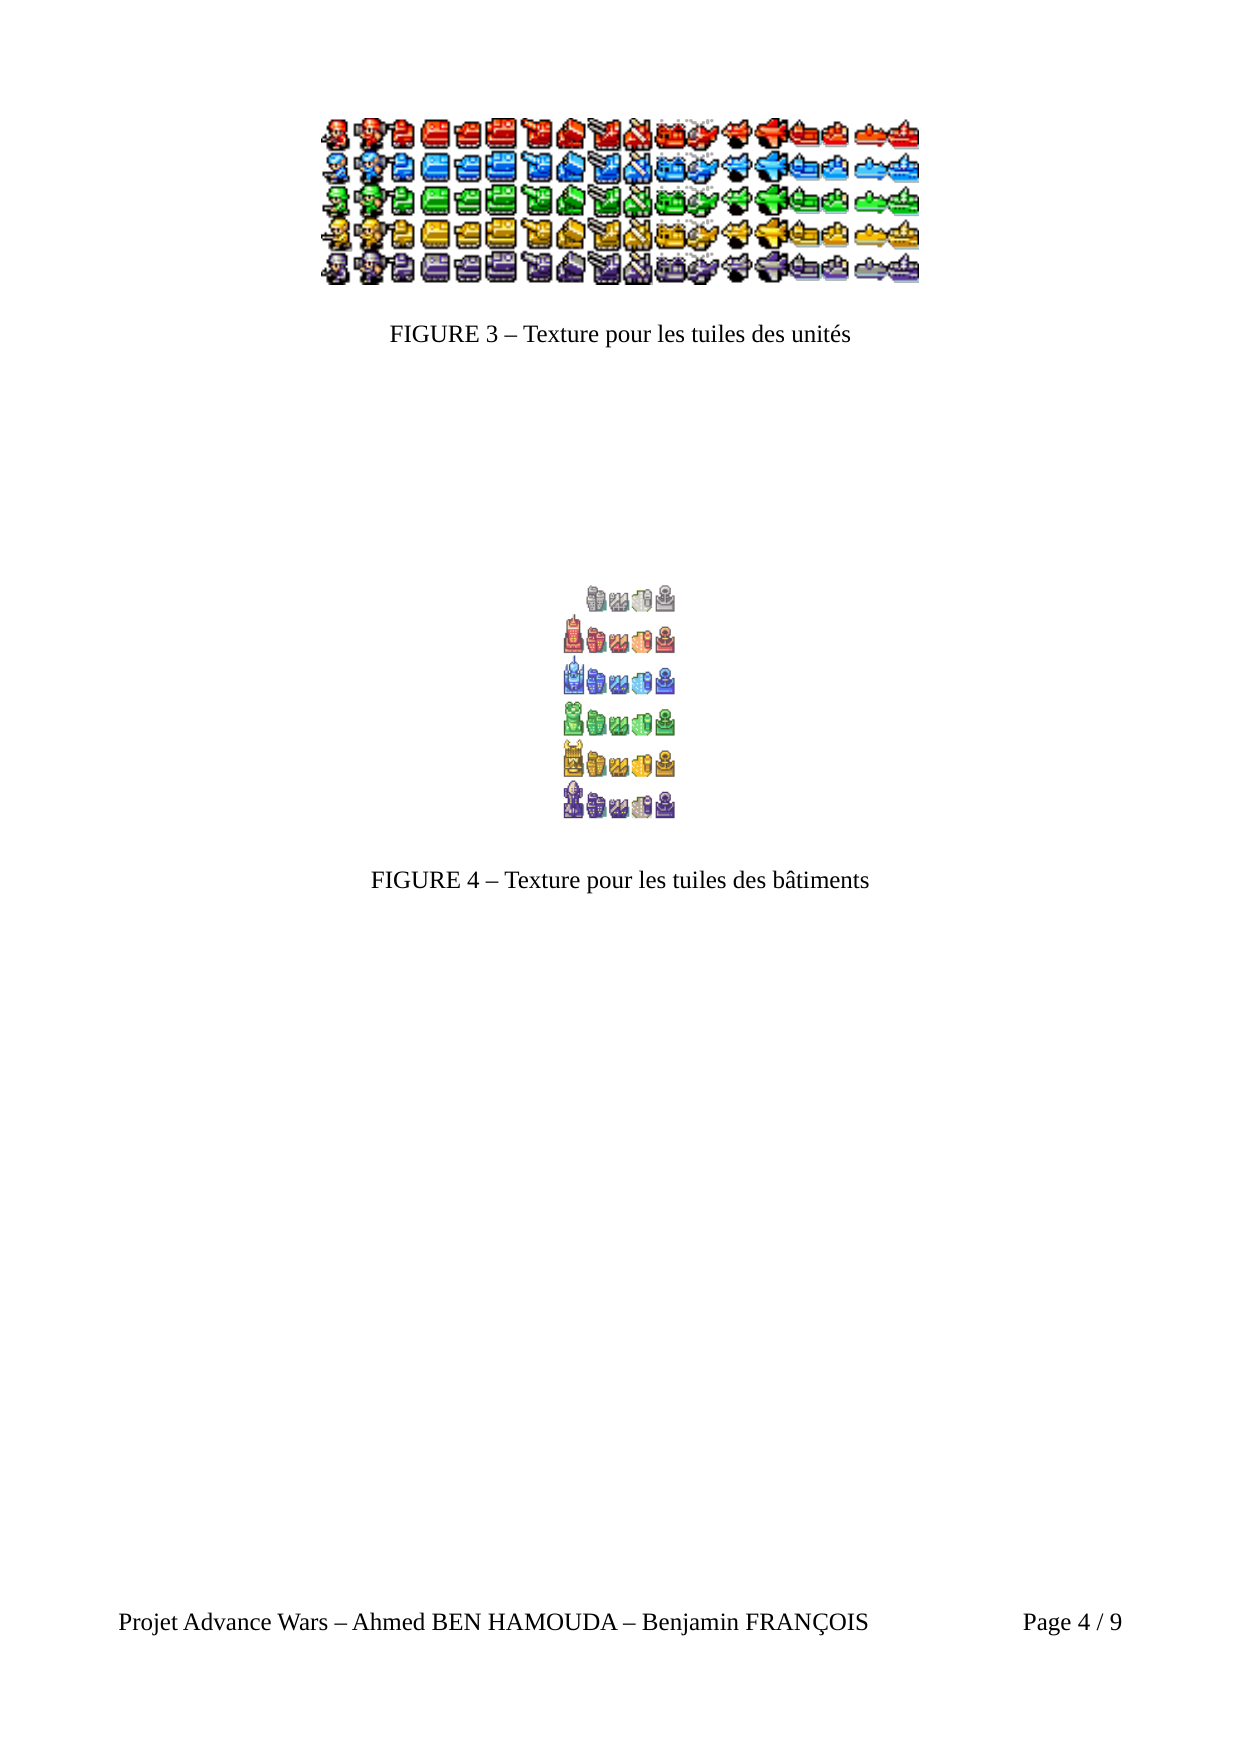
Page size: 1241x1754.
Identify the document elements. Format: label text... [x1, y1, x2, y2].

text FIGURE 4 – Texture pour les tuiles des bâtiments [118, 866, 1122, 894]
picture [321, 118, 919, 285]
text FIGURE 3 – Texture pour les tuiles des unités [118, 319, 1122, 348]
picture [559, 578, 681, 822]
